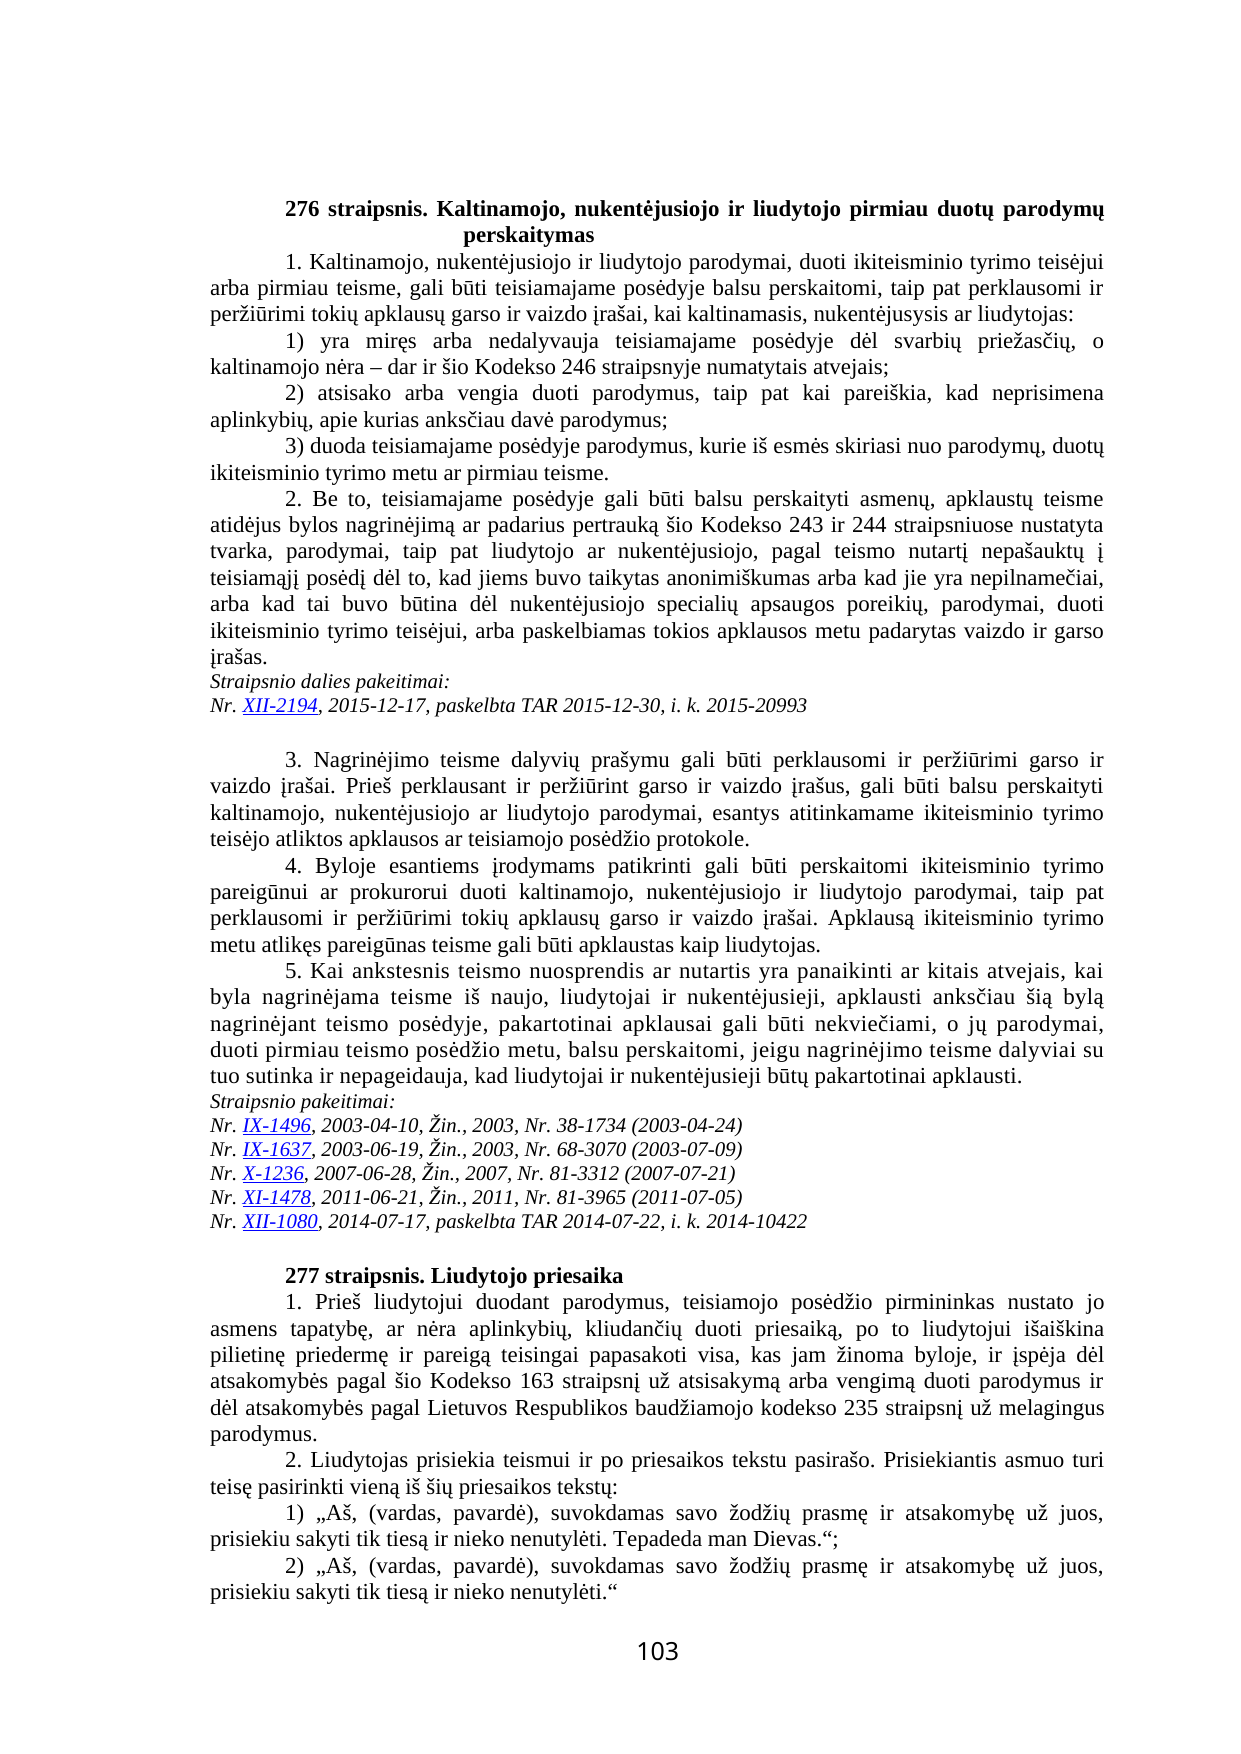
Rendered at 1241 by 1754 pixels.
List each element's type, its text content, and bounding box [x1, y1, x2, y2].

text Nr. XII-2194, 2015-12-17, paskelbta TAR 2015-12-30, i. k. 2015-20993 [210, 693, 1106, 717]
text 276 straipsnis. Kaltinamojo, nukentėjusiojo ir liudytojo pirmiau duotų parodymų perskaitymas [285, 195, 1106, 248]
text 1. Kaltinamojo, nukentėjusiojo ir liudytojo parodymai, duoti ikiteisminio tyrimo teisėjui arba pirmiau teisme, gali būti teisiamajame posėdyje balsu perskaitomi, taip pat perklausomi ir peržiūrimi tokių apklausų garso ir vaizdo įrašai, kai kaltinamasis, nukentėjusysis ar liudytojas: [210, 248, 1106, 327]
text Nr. XII-1080, 2014-07-17, paskelbta TAR 2014-07-22, i. k. 2014-10422 [210, 1209, 1106, 1233]
text Straipsnio pakeitimai: [210, 1089, 1106, 1113]
text Nr. XI-1478, 2011-06-21, Žin., 2011, Nr. 81-3965 (2011-07-05) [210, 1185, 1106, 1209]
text 4. Byloje esantiems įrodymams patikrinti gali būti perskaitomi ikiteisminio tyrimo pareigūnui ar prokurorui duoti kaltinamojo, nukentėjusiojo ir liudytojo parodymai, taip pat perklausomi ir peržiūrimi tokių apklausų garso ir vaizdo įrašai. Apklausą ikiteisminio tyrimo metu atlikęs pareigūnas teisme gali būti apklaustas kaip liudytojas. [210, 852, 1106, 957]
text 3) duoda teisiamajame posėdyje parodymus, kurie iš esmės skiriasi nuo parodymų, duotų ikiteisminio tyrimo metu ar pirmiau teisme. [210, 432, 1106, 485]
text 1. Prieš liudytojui duodant parodymus, teisiamojo posėdžio pirmininkas nustato jo asmens tapatybę, ar nėra aplinkybių, kliudančių duoti priesaiką, po to liudytojui išaiškina pilietinę priedermę ir pareigą teisingai papasakoti visa, kas jam žinoma byloje, ir įspėja dėl atsakomybės pagal šio Kodekso 163 straipsnį už atsisakymą arba vengimą duoti parodymus ir dėl atsakomybės pagal Lietuvos Respublikos baudžiamojo kodekso 235 straipsnį už melagingus parodymus. [210, 1288, 1106, 1446]
text Straipsnio dalies pakeitimai: [210, 669, 1106, 693]
text 1) yra miręs arba nedalyvauja teisiamajame posėdyje dėl svarbių priežasčių, o kaltinamojo nėra – dar ir šio Kodekso 246 straipsnyje numatytais atvejais; [210, 327, 1106, 379]
text 2. Liudytojas prisiekia teismui ir po priesaikos tekstu pasirašo. Prisiekiantis asmuo turi teisę pasirinkti vieną iš šių priesaikos tekstų: [210, 1446, 1106, 1499]
text 2. Be to, teisiamajame posėdyje gali būti balsu perskaityti asmenų, apklaustų teisme atidėjus bylos nagrinėjimą ar padarius pertrauką šio Kodekso 243 ir 244 straipsniuose nustatyta tvarka, parodymai, taip pat liudytojo ar nukentėjusiojo, pagal teismo nutartį nepašauktų į teisiamąjį posėdį dėl to, kad jiems buvo taikytas anonimiškumas arba kad jie yra nepilnamečiai, arba kad tai buvo būtina dėl nukentėjusiojo specialių apsaugos poreikių, parodymai, duoti ikiteisminio tyrimo teisėjui, arba paskelbiamas tokios apklausos metu padarytas vaizdo ir garso įrašas. [210, 485, 1106, 669]
text 2) „Aš, (vardas, pavardė), suvokdamas savo žodžių prasmę ir atsakomybę už juos, prisiekiu sakyti tik tiesą ir nieko nenutylėti.“ [210, 1552, 1106, 1604]
text Nr. X-1236, 2007-06-28, Žin., 2007, Nr. 81-3312 (2007-07-21) [210, 1161, 1106, 1185]
text 2) atsisako arba vengia duoti parodymus, taip pat kai pareiškia, kad neprisimena aplinkybių, apie kurias anksčiau davė parodymus; [210, 379, 1106, 432]
text Nr. IX-1496, 2003-04-10, Žin., 2003, Nr. 38-1734 (2003-04-24) [210, 1113, 1106, 1137]
text 5. Kai ankstesnis teismo nuosprendis ar nutartis yra panaikinti ar kitais atvejais, kai byla nagrinėjama teisme iš naujo, liudytojai ir nukentėjusieji, apklausti anksčiau šią bylą nagrinėjant teismo posėdyje, pakartotinai apklausai gali būti nekviečiami, o jų parodymai, duoti pirmiau teismo posėdžio metu, balsu perskaitomi, jeigu nagrinėjimo teisme dalyviai su tuo sutinka ir nepageidauja, kad liudytojai ir nukentėjusieji būtų pakartotinai apklausti. [210, 957, 1106, 1089]
text 1) „Aš, (vardas, pavardė), suvokdamas savo žodžių prasmę ir atsakomybę už juos, prisiekiu sakyti tik tiesą ir nieko nenutylėti. Tepadeda man Dievas.“; [210, 1499, 1106, 1552]
text 277 straipsnis. Liudytojo priesaika [210, 1262, 1106, 1288]
text Nr. IX-1637, 2003-06-19, Žin., 2003, Nr. 68-3070 (2003-07-09) [210, 1137, 1106, 1161]
text 3. Nagrinėjimo teisme dalyvių prašymu gali būti perklausomi ir peržiūrimi garso ir vaizdo įrašai. Prieš perklausant ir peržiūrint garso ir vaizdo įrašus, gali būti balsu perskaityti kaltinamojo, nukentėjusiojo ar liudytojo parodymai, esantys atitinkamame ikiteisminio tyrimo teisėjo atliktos apklausos ar teisiamojo posėdžio protokole. [210, 746, 1106, 852]
